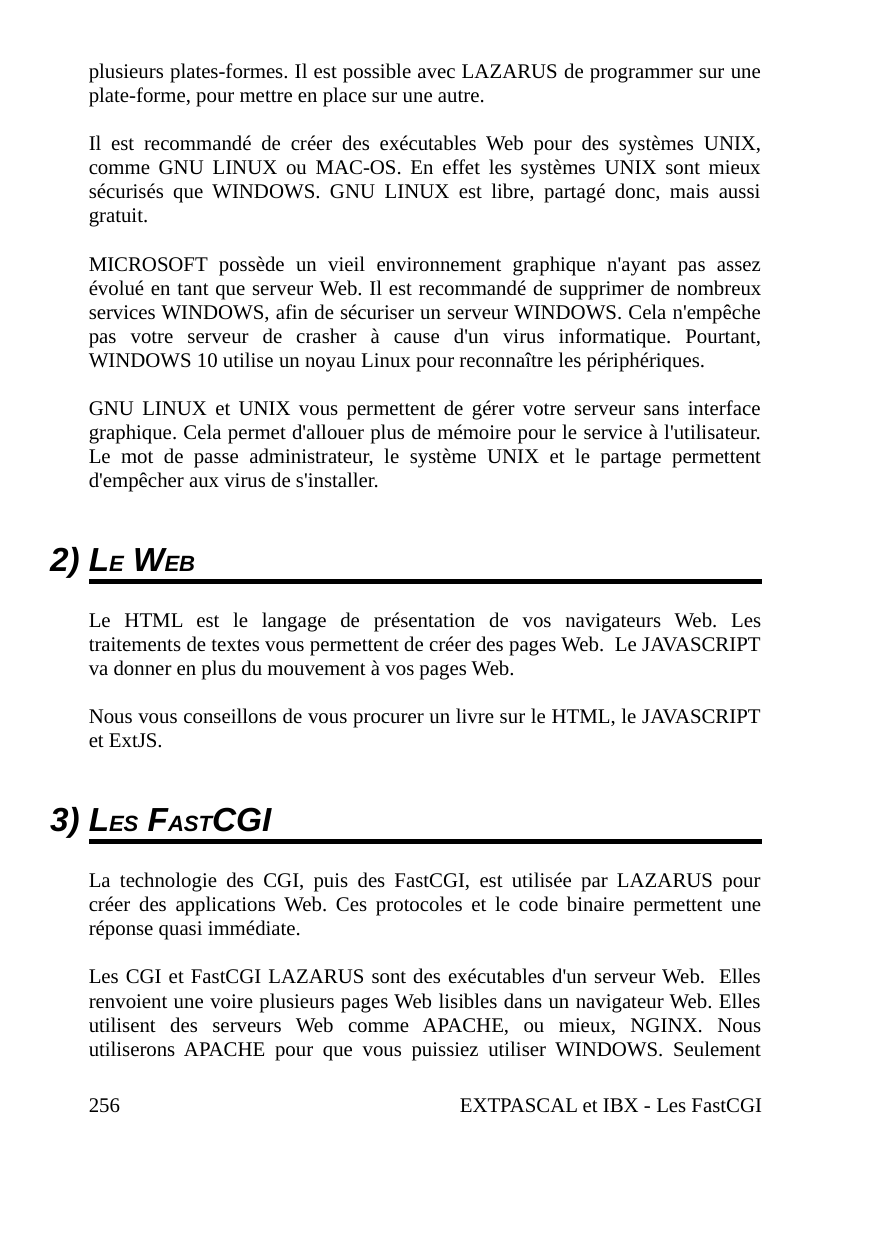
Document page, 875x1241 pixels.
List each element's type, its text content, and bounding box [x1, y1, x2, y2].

text Les CGI et FastCGI LAZARUS sont des exécutables d'un serveur Web. Elles renvoient une voire plusieurs pages Web lisibles dans un navigateur Web. Elles utilisent des serveurs Web comme APACHE, ou mieux, NGINX. Nous utiliserons APACHE pour que vous puissiez utiliser WINDOWS. Seulement [88, 964, 762, 1061]
text La technologie des CGI, puis des FastCGI, est utilisée par LAZARUS pour créer des applications Web. Ces protocoles et le code binaire permettent une réponse quasi immédiate. [88, 868, 762, 940]
subtitle Le Web [88, 540, 762, 584]
text plusieurs plates-formes. Il est possible avec LAZARUS de programmer sur une plate-forme, pour mettre en place sur une autre. [88, 59, 762, 107]
text MICROSOFT possède un vieil environnement graphique n'ayant pas assez évolué en tant que serveur Web. Il est recommandé de supprimer de nombreux services WINDOWS, afin de sécuriser un serveur WINDOWS. Cela n'empêche pas votre serveur de crasher à cause d'un virus informatique. Pourtant, WINDOWS 10 utilise un noyau Linux pour reconnaître les périphériques. [88, 252, 762, 372]
text Nous vous conseillons de vous procurer un livre sur le HTML, le JAVASCRIPT et ExtJS. [88, 704, 762, 752]
text Il est recommandé de créer des exécutables Web pour des systèmes UNIX, comme GNU LINUX ou MAC-OS. En effet les systèmes UNIX sont mieux sécurisés que WINDOWS. GNU LINUX est libre, partagé donc, mais aussi gratuit. [88, 131, 762, 227]
subtitle Les FastCGI [88, 801, 762, 844]
text Le HTML est le langage de présentation de vos navigateurs Web. Les traitements de textes vous permettent de créer des pages Web. Le JAVASCRIPT va donner en plus du mouvement à vos pages Web. [88, 608, 762, 680]
text GNU LINUX et UNIX vous permettent de gérer votre serveur sans interface graphique. Cela permet d'allouer plus de mémoire pour le service à l'utilisateur. Le mot de passe administrateur, le système UNIX et le partage permettent d'empêcher aux virus de s'installer. [88, 396, 762, 492]
